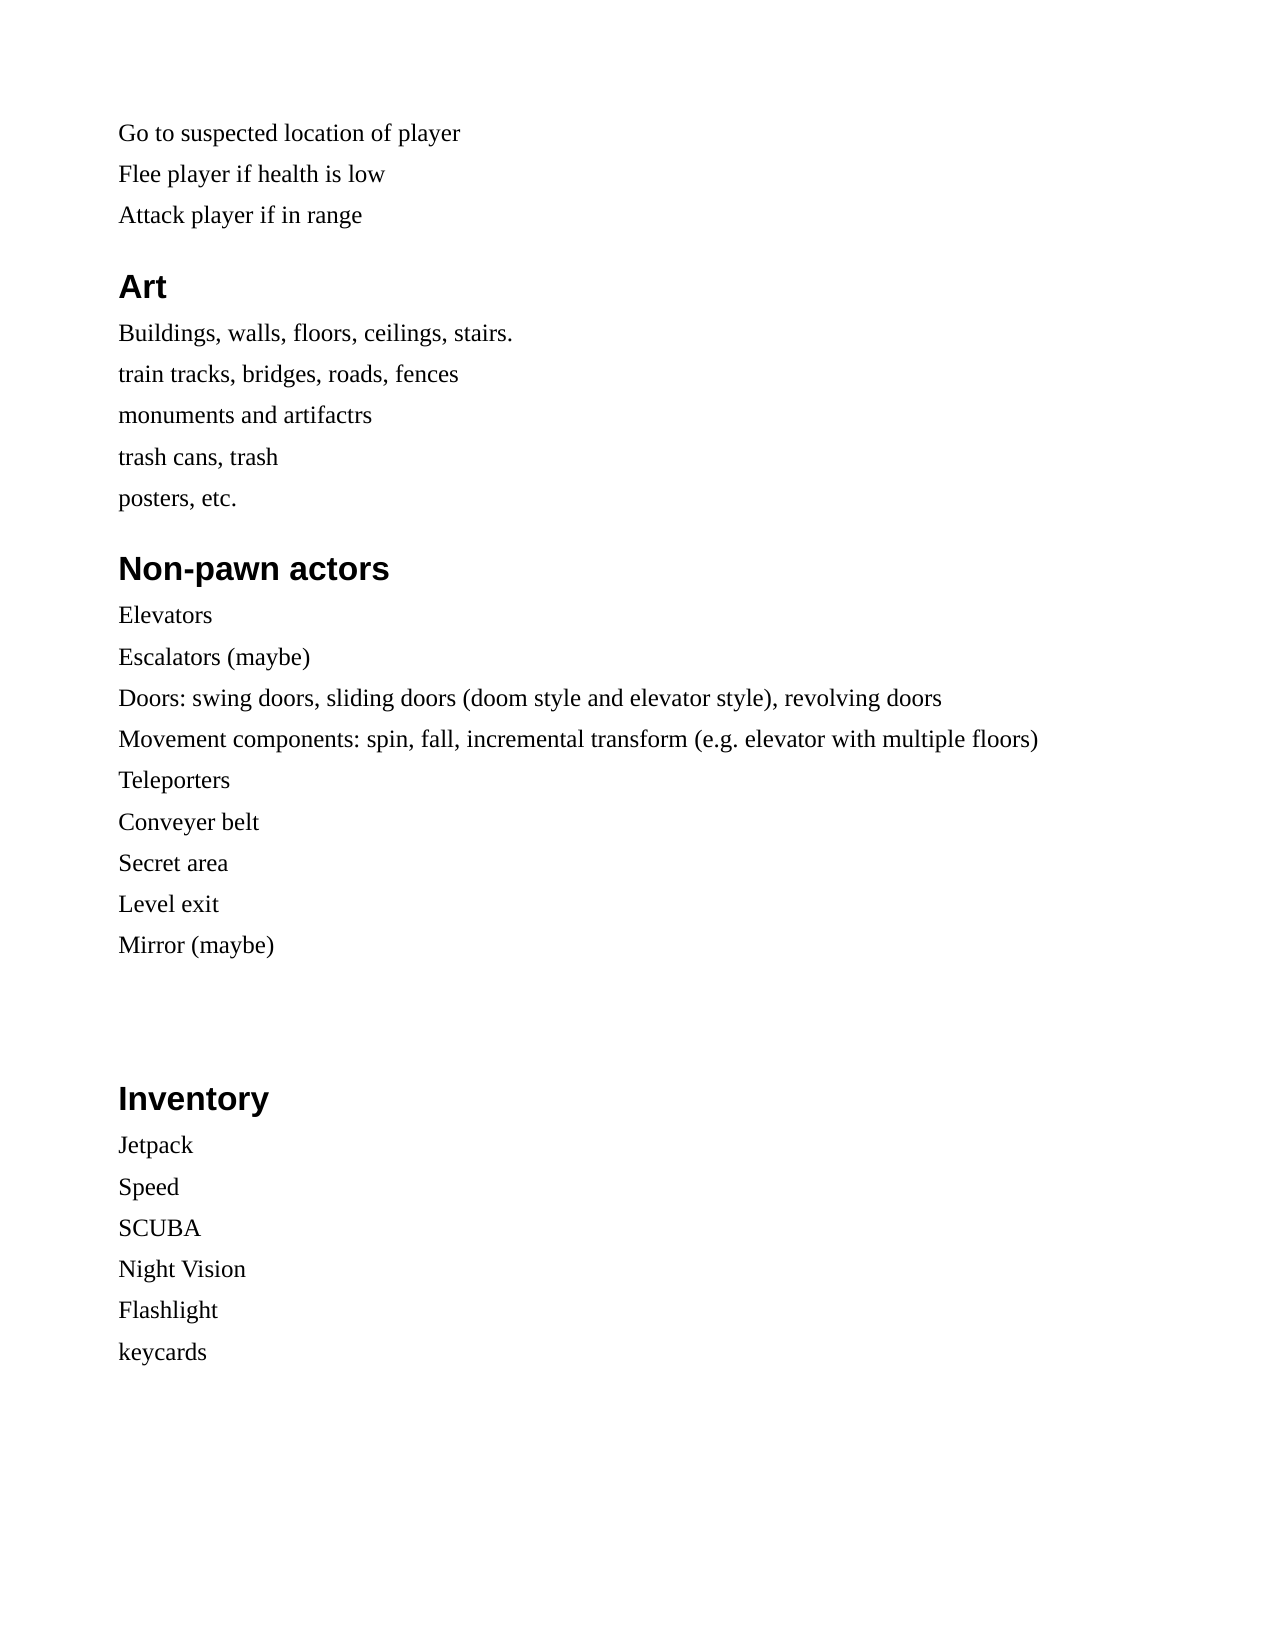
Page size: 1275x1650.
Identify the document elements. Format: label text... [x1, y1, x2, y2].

text Level exit [118, 889, 1157, 918]
text trash cans, trash [118, 442, 1157, 471]
subtitle Art [118, 267, 1157, 306]
text posters, etc. [118, 483, 1157, 512]
text Go to suspected location of player [118, 118, 1157, 147]
text monuments and artifactrs [118, 401, 1157, 429]
text Mirror (maybe) [118, 930, 1157, 959]
text Buildings, walls, floors, ceilings, stairs. [118, 318, 1157, 347]
text train tracks, bridges, roads, fences [118, 359, 1157, 388]
text Jetpack [118, 1130, 1157, 1159]
subtitle Inventory [118, 1079, 1157, 1118]
text Night Vision [118, 1254, 1157, 1283]
text Speed [118, 1172, 1157, 1200]
text Secret area [118, 848, 1157, 877]
text Flashlight [118, 1295, 1157, 1324]
text SCUBA [118, 1213, 1157, 1242]
text Elevators [118, 600, 1157, 629]
text Attack player if in range [118, 201, 1157, 229]
text Escalators (maybe) [118, 642, 1157, 670]
text keycards [118, 1337, 1157, 1365]
text Flee player if health is low [118, 159, 1157, 188]
text Teleporters [118, 765, 1157, 794]
subtitle Non-pawn actors [118, 549, 1157, 588]
text Doors: swing doors, sliding doors (doom style and elevator style), revolving doors [118, 683, 1157, 712]
text Movement components: spin, fall, incremental transform (e.g. elevator with multiple floors) [118, 724, 1157, 753]
text Conveyer belt [118, 807, 1157, 835]
